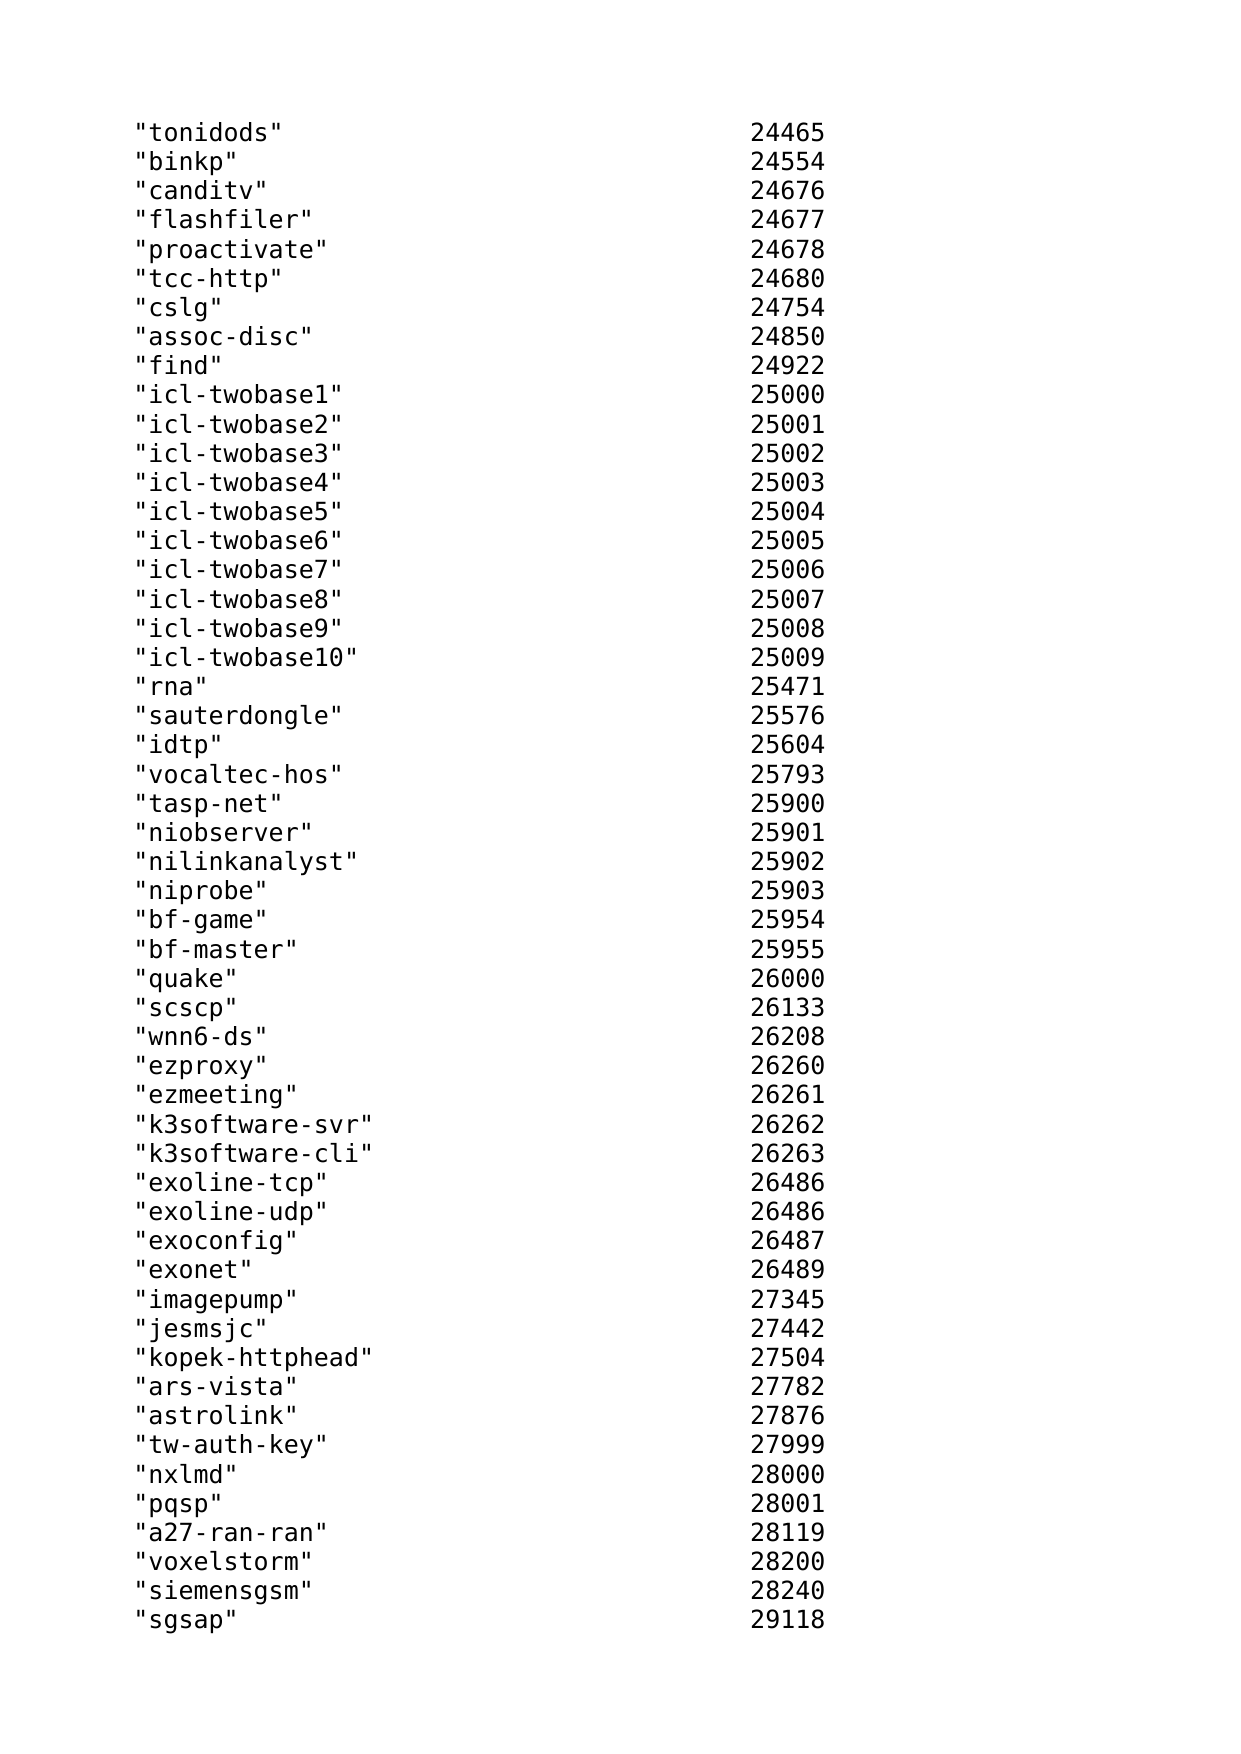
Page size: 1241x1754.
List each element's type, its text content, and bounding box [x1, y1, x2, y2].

text "tonidods" 24465 "binkp" 24554 "canditv" 24676 "flashfiler" 24677 "proactivate" 24678 "tcc-http" 24680 "cslg" 24754 "assoc-disc" 24850 "find" 24922 "icl-twobase1" 25000 "icl-twobase2" 25001 "icl-twobase3" 25002 "icl-twobase4" 25003 "icl-twobase5" 25004 "icl-twobase6" 25005 "icl-twobase7" 25006 "icl-twobase8" 25007 "icl-twobase9" 25008 "icl-twobase10" 25009 "rna" 25471 "sauterdongle" 25576 "idtp" 25604 "vocaltec-hos" 25793 "tasp-net" 25900 "niobserver" 25901 "nilinkanalyst" 25902 "niprobe" 25903 "bf-game" 25954 "bf-master" 25955 "quake" 26000 "scscp" 26133 "wnn6-ds" 26208 "ezproxy" 26260 "ezmeeting" 26261 "k3software-svr" 26262 "k3software-cli" 26263 "exoline-tcp" 26486 "exoline-udp" 26486 "exoconfig" 26487 "exonet" 26489 "imagepump" 27345 "jesmsjc" 27442 "kopek-httphead" 27504 "ars-vista" 27782 "astrolink" 27876 "tw-auth-key" 27999 "nxlmd" 28000 "pqsp" 28001 "a27-ran-ran" 28119 "voxelstorm" 28200 "siemensgsm" 28240 "sgsap" 29118 [118, 118, 1122, 1635]
